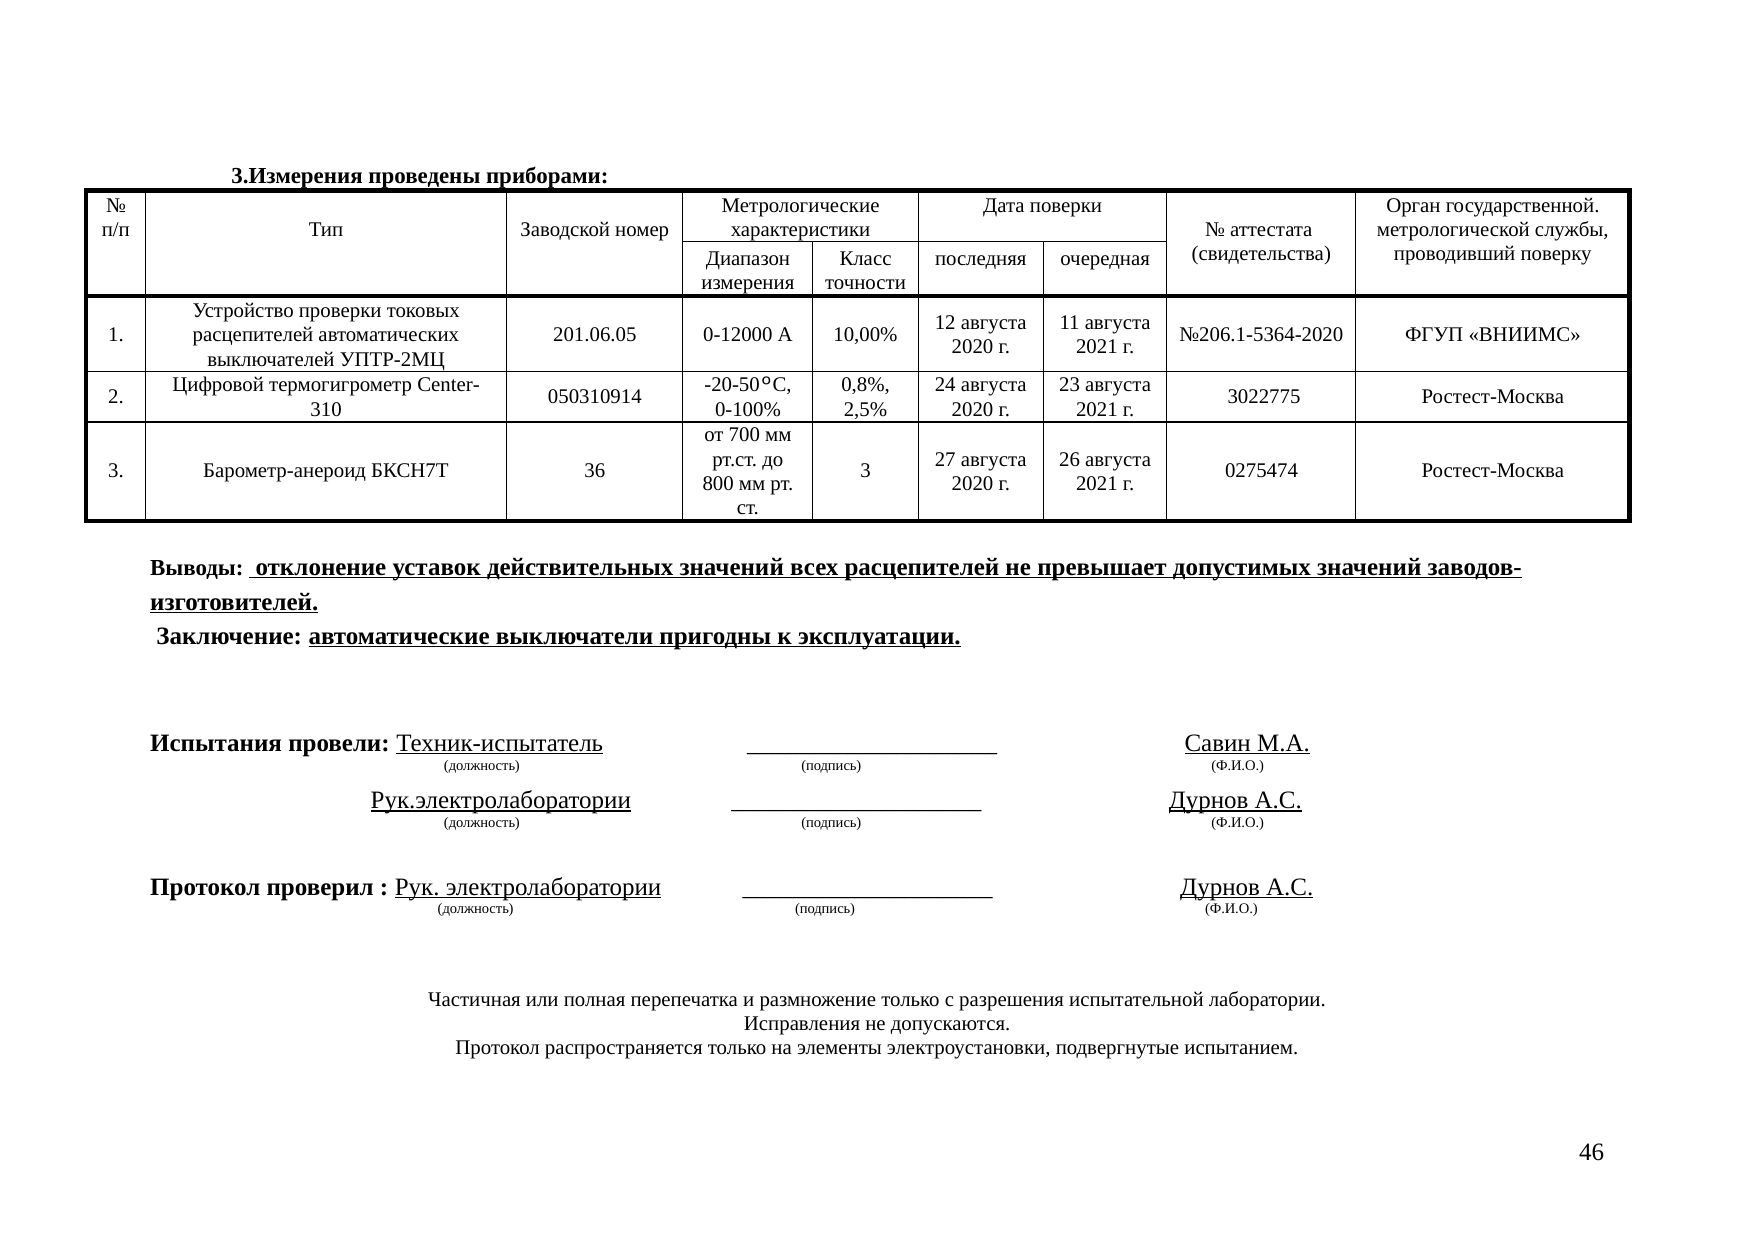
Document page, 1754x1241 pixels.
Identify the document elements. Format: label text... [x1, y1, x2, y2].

table_cell Диапазон измерения [683, 242, 812, 294]
text Протокол распространяется только на элементы электроустановки, подвергнутые испытанием. [150, 1035, 1604, 1059]
table_cell Ростест-Москва [1356, 372, 1627, 421]
table_header № аттестата (свидетельства) [1167, 193, 1355, 294]
table_header Заводской номер [507, 193, 682, 294]
table_cell 201.06.05 [507, 298, 682, 371]
table_header Метрологические характеристики [683, 193, 918, 241]
table_cell Класс точности [813, 242, 918, 294]
table_cell №206.1-5364-2020 [1167, 298, 1355, 371]
table_cell Цифровой термогигрометр Center-310 [146, 372, 506, 421]
table_cell 23 августа 2021 г. [1044, 372, 1166, 421]
table_cell 0275474 [1167, 423, 1355, 519]
table_cell 3022775 [1167, 372, 1355, 421]
text Рук.электролаборатории ____________________ Дурнов А.С. [283, 785, 1604, 814]
text (должность) (подпись) (Ф.И.О.) [150, 757, 1604, 785]
table_cell 36 [507, 423, 682, 519]
text Исправления не допускаются. [150, 1011, 1604, 1035]
table_cell 0,8%, 2,5% [813, 372, 918, 421]
text Частичная или полная перепечатка и размножение только с разрешения испытательной лаборатории. [150, 987, 1604, 1011]
table_header Дата поверки [919, 193, 1166, 241]
text 3.Измерения проведены приборами: [231, 162, 1604, 188]
table_cell 24 августа 2020 г. [919, 372, 1043, 421]
table_cell 050310914 [507, 372, 682, 421]
table_cell Устройство проверки токовых расцепителей автоматических выключателей УПТР-2МЦ [146, 298, 506, 371]
table_header № п/п [88, 193, 145, 294]
table_cell 3 [813, 423, 918, 519]
text (должность) (подпись) (Ф.И.О.) [150, 900, 1604, 929]
table_cell последняя [919, 242, 1043, 294]
text Заключение: автоматические выключатели пригодны к эксплуатации. [150, 621, 1604, 650]
table_cell -20-50ºС, 0-100% [683, 372, 812, 421]
table_cell очередная [1044, 242, 1166, 294]
table_header Тип [146, 193, 506, 294]
text Протокол проверил : Рук. электролаборатории ____________________ Дурнов А.С. [150, 872, 1604, 900]
table_cell 10,00% [813, 298, 918, 371]
table_header Орган государственной. метрологической службы, проводивший поверку [1356, 193, 1627, 294]
table_cell 27 августа 2020 г. [919, 423, 1043, 519]
table_cell 2. [88, 372, 145, 421]
table_cell Ростест-Москва [1356, 423, 1627, 519]
text (должность) (подпись) (Ф.И.О.) [150, 814, 1604, 843]
table_cell Барометр-анероид БКСН7Т [146, 423, 506, 519]
table_cell 26 августа 2021 г. [1044, 423, 1166, 519]
table_cell 0-12000 А [683, 298, 812, 371]
text Испытания провели: Техник-испытатель ____________________ Савин М.А. [150, 728, 1604, 757]
text Выводы: отклонение уставок действительных значений всех расцепителей не превышает допустимых значений заводов-изготовителей. [150, 552, 1604, 615]
table_cell 1. [88, 298, 145, 371]
table_cell от 700 мм рт.ст. до 800 мм рт. ст. [683, 423, 812, 519]
table_cell ФГУП «ВНИИМС» [1356, 298, 1627, 371]
table_cell 12 августа 2020 г. [919, 298, 1043, 371]
table_cell 11 августа 2021 г. [1044, 298, 1166, 371]
table_cell 3. [88, 423, 145, 519]
